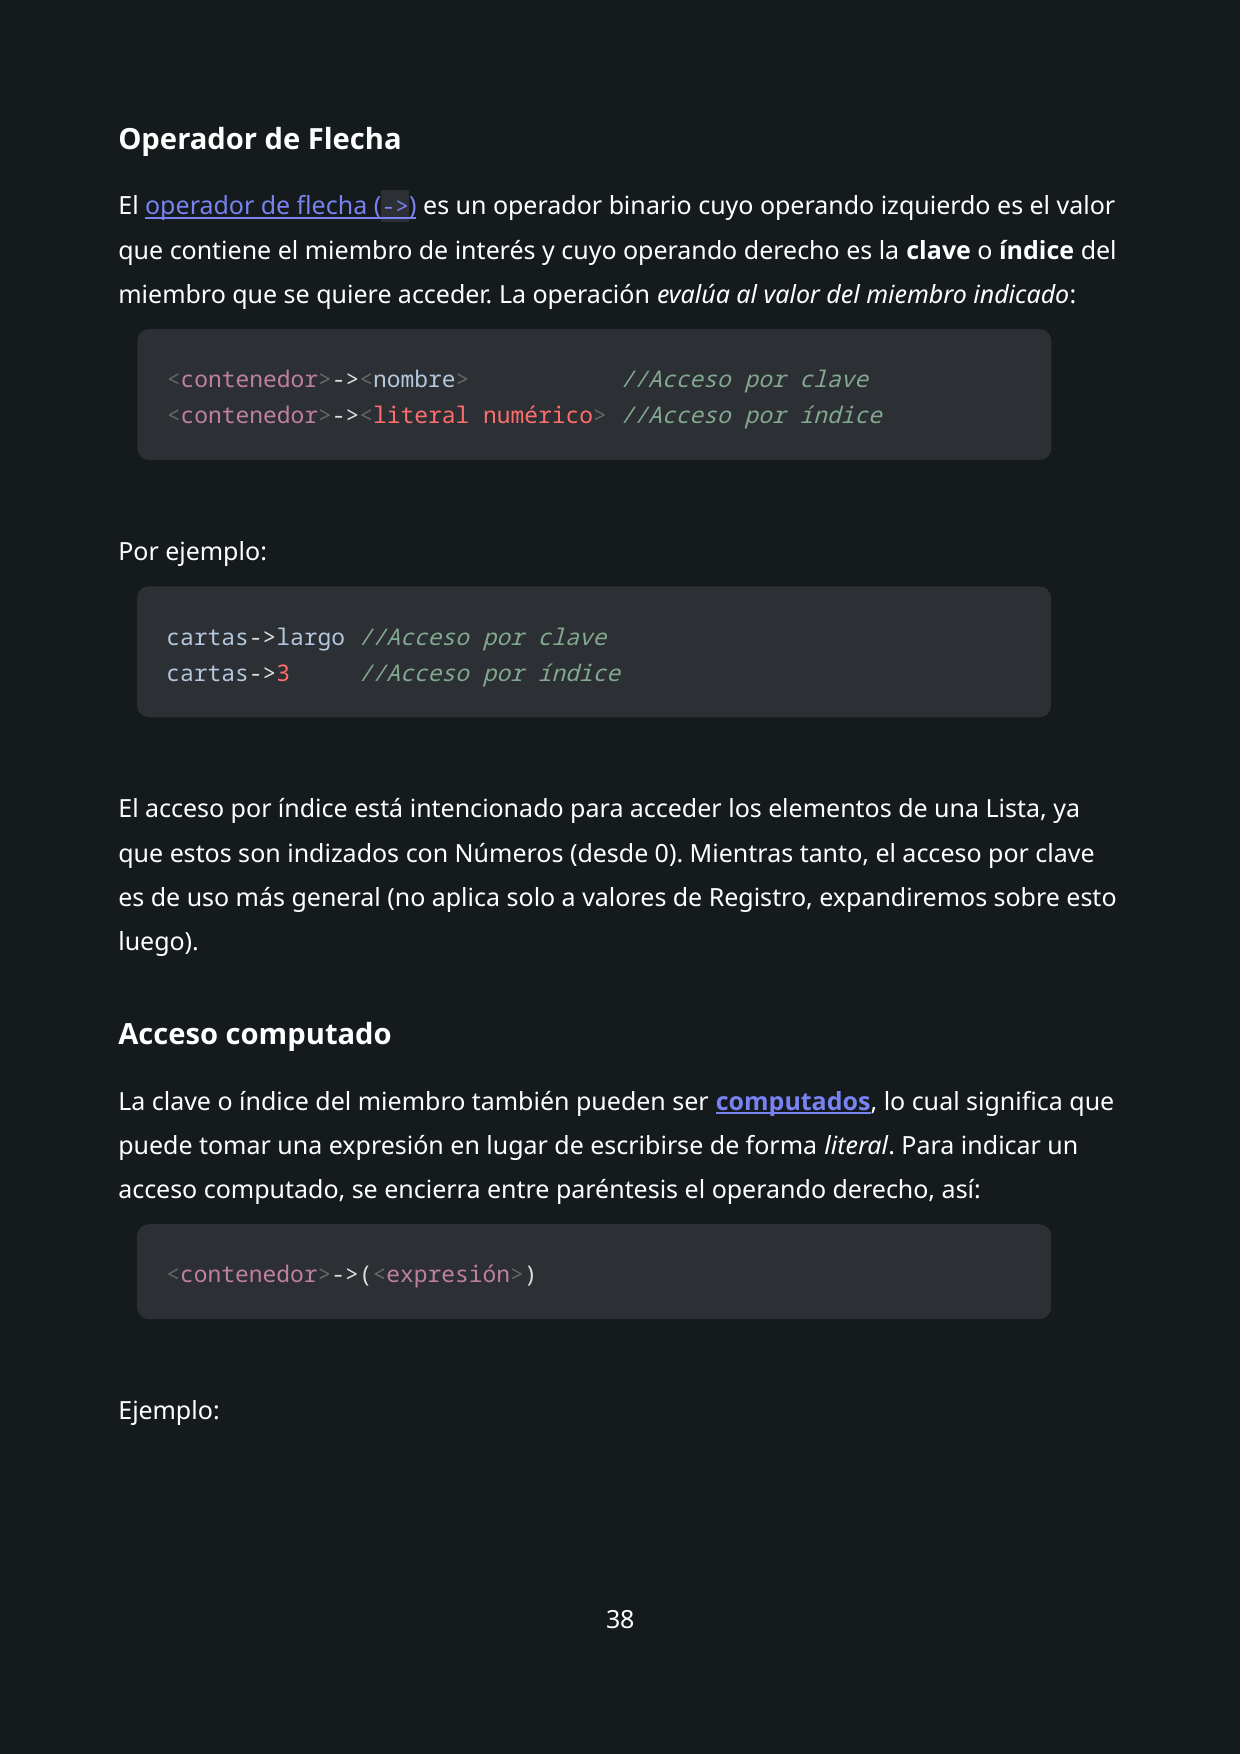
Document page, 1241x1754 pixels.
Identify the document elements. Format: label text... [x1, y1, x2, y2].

text El acceso por índice está intencionado para acceder los elementos de una Lista, ya que estos son indizados con Números (desde 0). Mientras tanto, el acceso por clave es de uso más general (no aplica solo a valores de Registro, expandiremos sobre esto luego). [118, 791, 1122, 958]
subtitle Acceso computado [118, 1013, 1122, 1053]
text Por ejemplo: [118, 534, 1122, 568]
text El operador de flecha (->) es un operador binario cuyo operando izquierdo es el valor que contiene el miembro de interés y cuyo operando derecho es la clave o índice del miembro que se quiere acceder. La operación evalúa al valor del miembro indicado: [118, 188, 1122, 311]
subtitle Operador de Flecha [118, 118, 1122, 158]
text La clave o índice del miembro también pueden ser computados, lo cual significa que puede tomar una expresión en lugar de escribirse de forma literal. Para indicar un acceso computado, se encierra entre paréntesis el operando derecho, así: [118, 1083, 1122, 1206]
text Ejemplo: [118, 1393, 1122, 1427]
